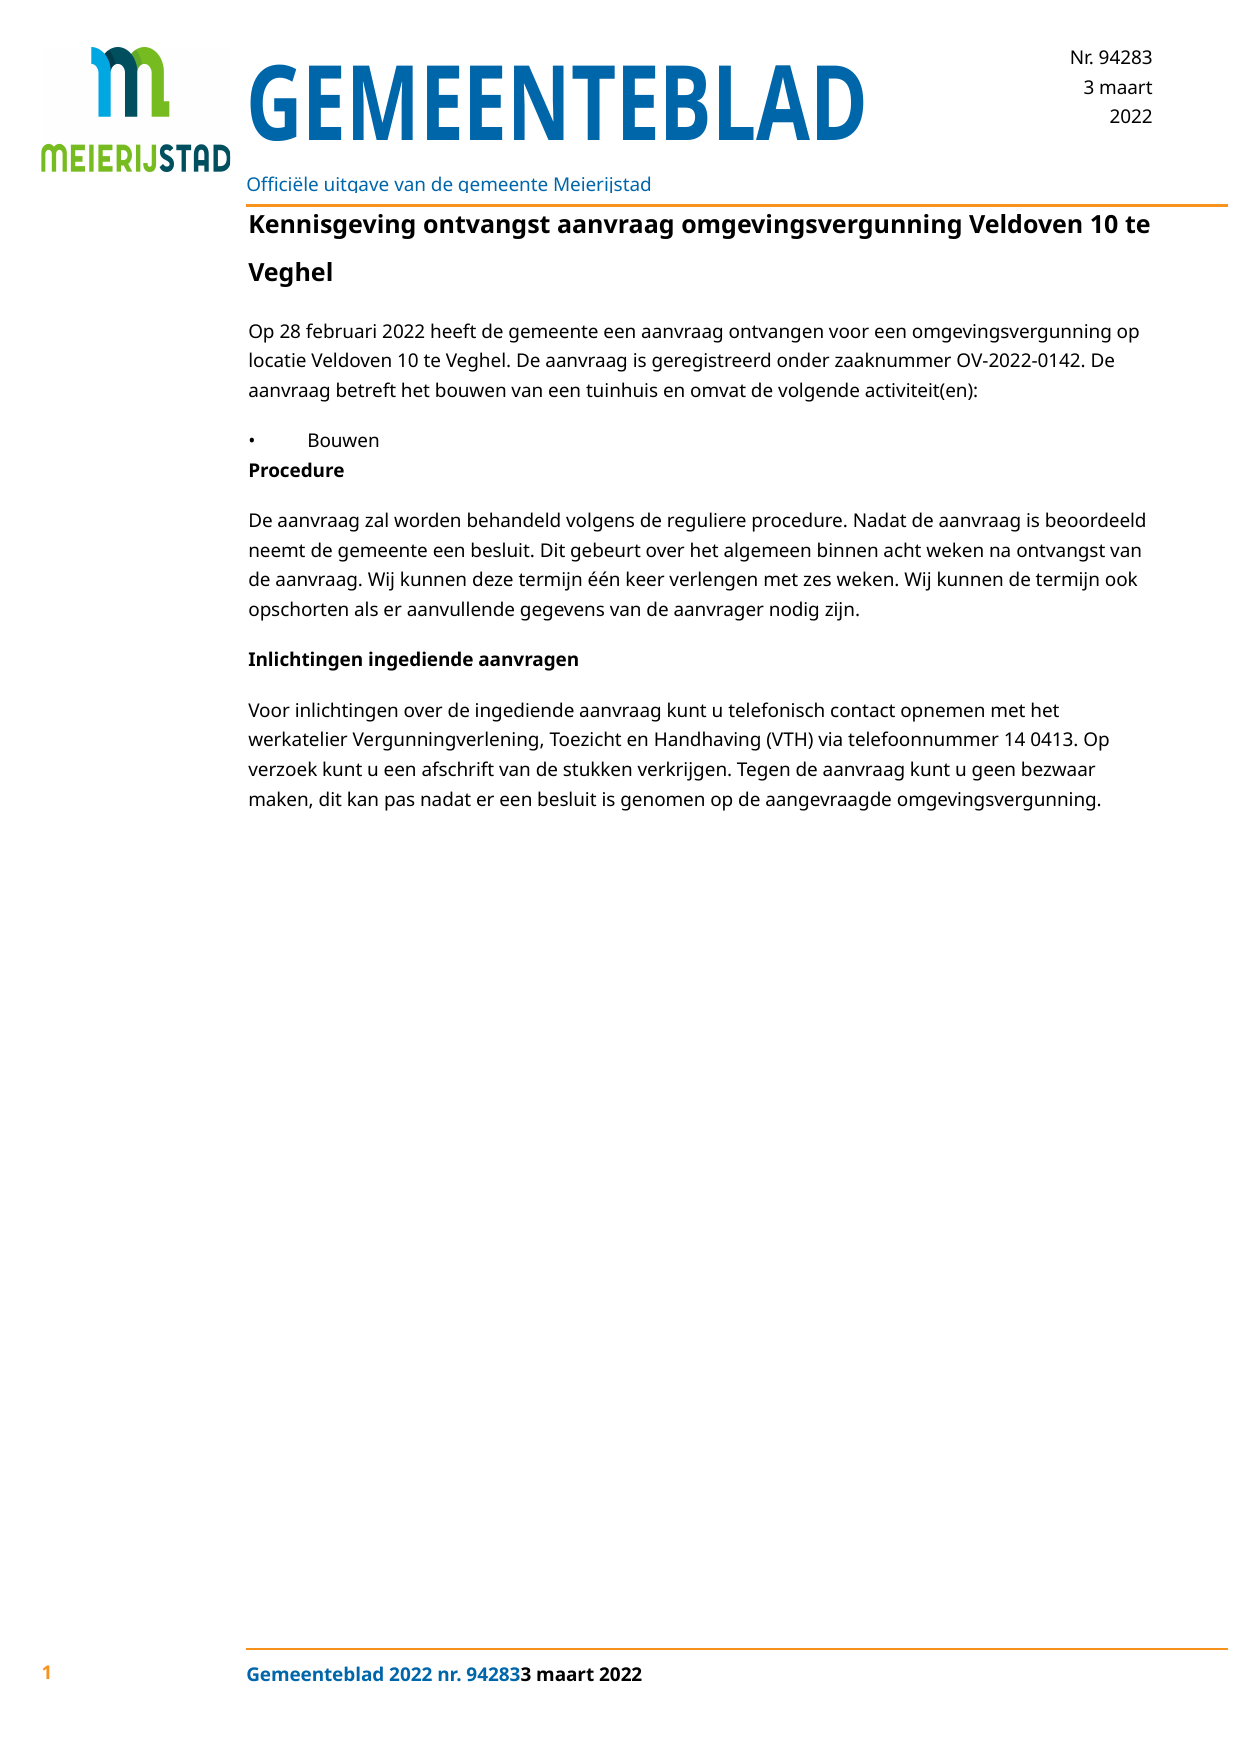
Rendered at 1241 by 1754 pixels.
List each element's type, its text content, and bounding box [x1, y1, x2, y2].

text Voor inlichtingen over de ingediende aanvraag kunt u telefonisch contact opnemen met het werkatelier Vergunningverlening, Toezicht en Handhaving (VTH) via telefoonnummer 14 0413. Op verzoek kunt u een afschrift van de stukken verkrijgen. Tegen de aanvraag kunt u geen bezwaar maken, dit kan pas nadat er een besluit is genomen op de aangevraagde omgevingsvergunning. [248, 697, 1152, 812]
text Kennisgeving ontvangst aanvraag omgevingsvergunning Veldoven 10 te Veghel [248, 207, 1152, 288]
text Inlichtingen ingediende aanvragen [248, 647, 1152, 672]
text Procedure [248, 457, 1152, 483]
list Bouwen [248, 427, 1152, 453]
text Op 28 februari 2022 heeft de gemeente een aanvraag ontvangen voor een omgevingsvergunning op locatie Veldoven 10 te Veghel. De aanvraag is geregistreerd onder zaaknummer OV-2022-0142. De aanvraag betreft het bouwen van een tuinhuis en omvat de volgende activiteit(en): [248, 318, 1152, 403]
text De aanvraag zal worden behandeld volgens de reguliere procedure. Nadat de aanvraag is beoordeeld neemt de gemeente een besluit. Dit gebeurt over het algemeen binnen acht weken na ontvangst van de aanvraag. Wij kunnen deze termijn één keer verlengen met zes weken. Wij kunnen de termijn ook opschorten als er aanvullende gegevens van de aanvrager nodig zijn. [248, 507, 1152, 622]
picture [41, 47, 231, 172]
